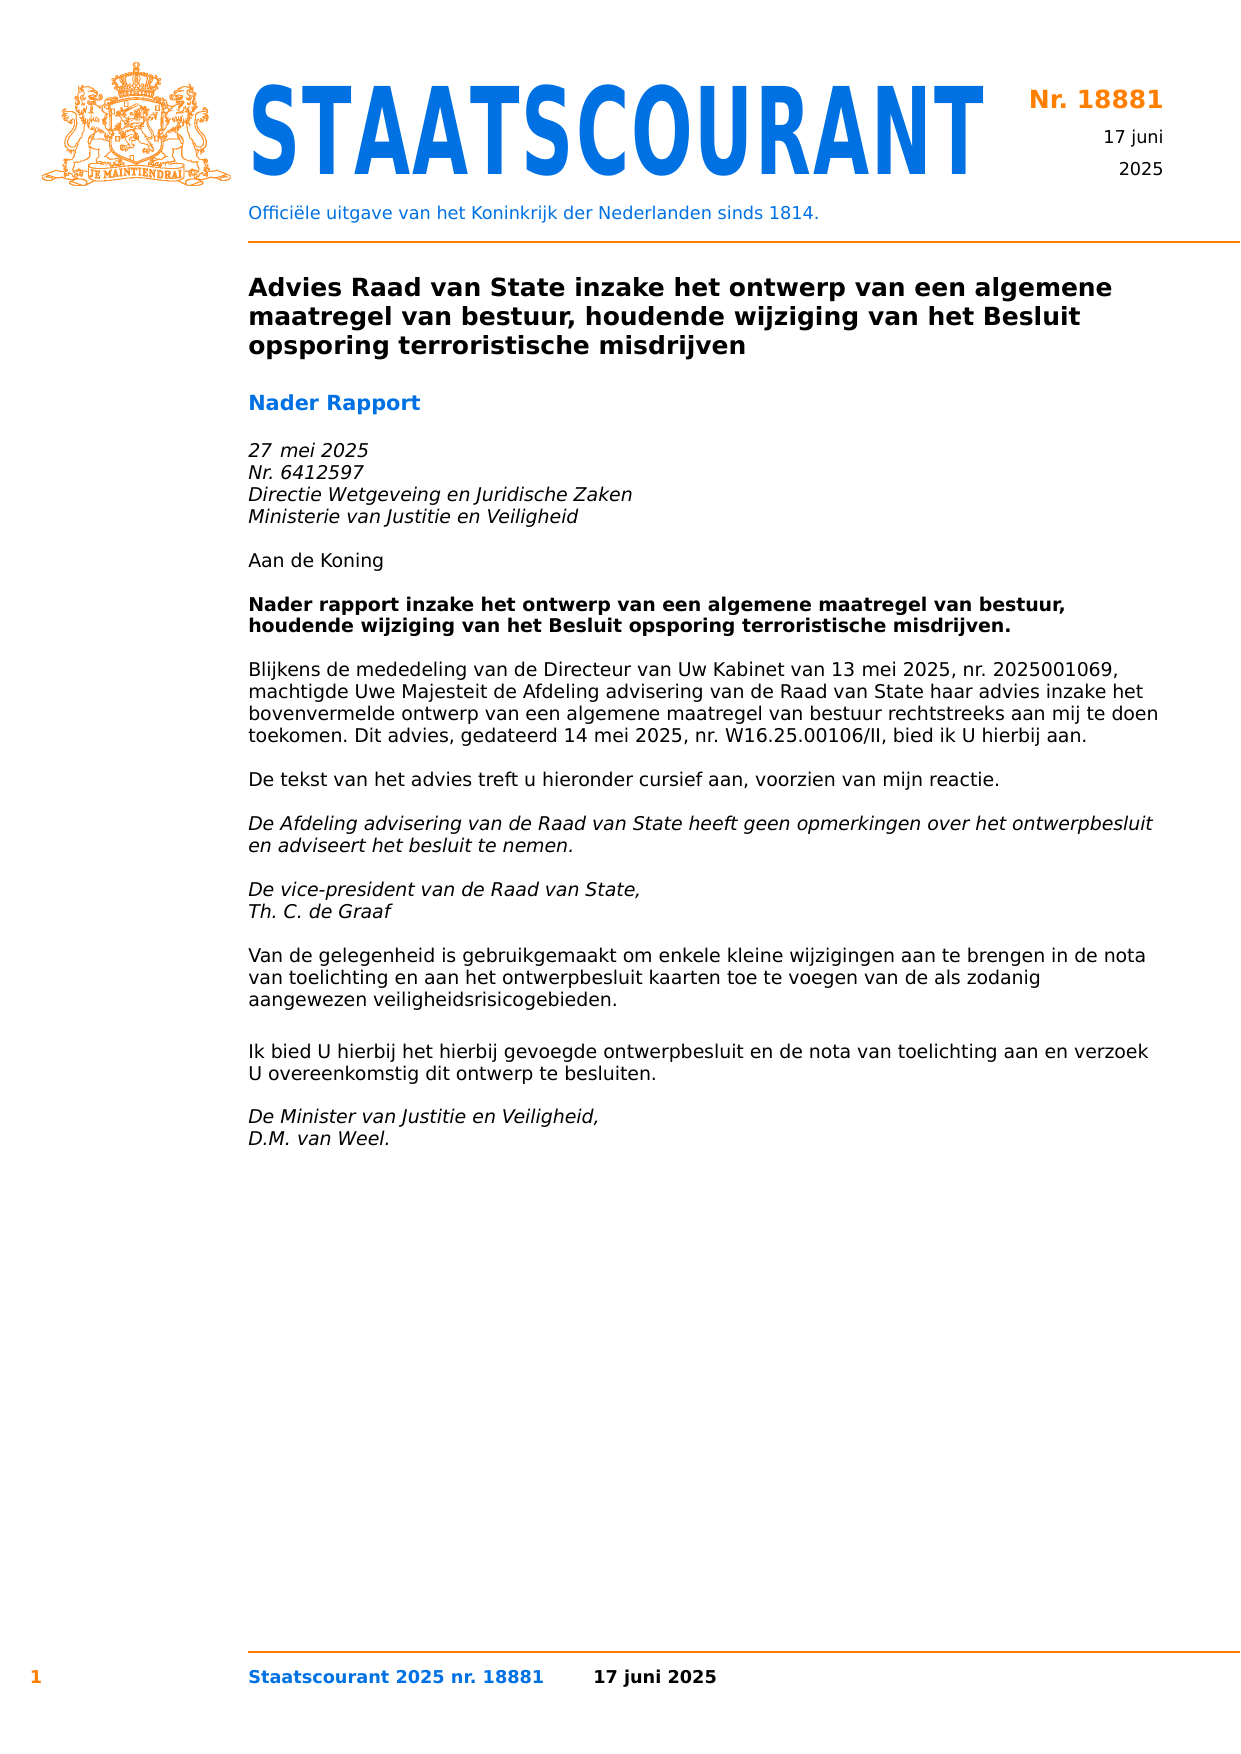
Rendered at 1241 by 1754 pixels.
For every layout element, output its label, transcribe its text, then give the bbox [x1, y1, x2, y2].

text De Minister van Justitie en Veiligheid, D.M. van Weel. [248, 1106, 1163, 1150]
text De tekst van het advies treft u hieronder cursief aan, voorzien van mijn reactie. [248, 769, 1163, 791]
table_cell 2025 [998, 153, 1240, 203]
subtitle Advies Raad van State inzake het ontwerp van een algemene maatregel van bestuur, houdende wijziging van het Besluit opsporing terroristische misdrijven [248, 273, 1163, 361]
text Ministerie van Justitie en Veiligheid [248, 506, 1163, 528]
text Nr. 6412597 [248, 462, 1163, 484]
text Directie Wetgeveing en Juridische Zaken [248, 484, 1163, 506]
text De Afdeling advisering van de Raad van State heeft geen opmerkingen over het ontwerpbesluit en adviseert het besluit te nemen. [248, 813, 1163, 857]
text Ik bied U hierbij het hierbij gevoegde ontwerpbesluit en de nota van toelichting aan en verzoek U overeenkomstig dit ontwerp te besluiten. [248, 1041, 1163, 1084]
text De vice-president van de Raad van State, [248, 879, 1163, 901]
text Nader rapport inzake het ontwerp van een algemene maatregel van bestuur, houdende wijziging van het Besluit opsporing terroristische misdrijven. [248, 593, 1163, 637]
picture [41, 62, 231, 186]
table_cell Officiële uitgave van het Koninkrijk der Nederlanden sinds 1814. [248, 203, 1240, 241]
table_header STAATSCOURANT [248, 62, 998, 203]
text 27 mei 2025 [248, 440, 1163, 462]
text Aan de Koning [248, 549, 1163, 572]
text Van de gelegenheid is gebruikgemaakt om enkele kleine wijzigingen aan te brengen in de nota van toelichting en aan het ontwerpbesluit kaarten toe te voegen van de als zodanig aangewezen veiligheidsrisicogebieden. [248, 944, 1163, 1011]
text Blijkens de mededeling van de Directeur van Uw Kabinet van 13 mei 2025, nr. 2025001069, machtigde Uwe Majesteit de Afdeling advisering van de Raad van State haar advies inzake het bovenvermelde ontwerp van een algemene maatregel van bestuur rechtstreeks aan mij te doen toekomen. Dit advies, gedateerd 14 mei 2025, nr. W16.25.00106/II, bied ik U hierbij aan. [248, 659, 1163, 747]
subtitle Nader Rapport [248, 391, 1163, 415]
table_header [25, 62, 248, 241]
text Th. C. de Graaf [248, 901, 1163, 923]
table_header Nr. 18881 [998, 62, 1240, 121]
table_cell 17 juni [998, 121, 1240, 153]
